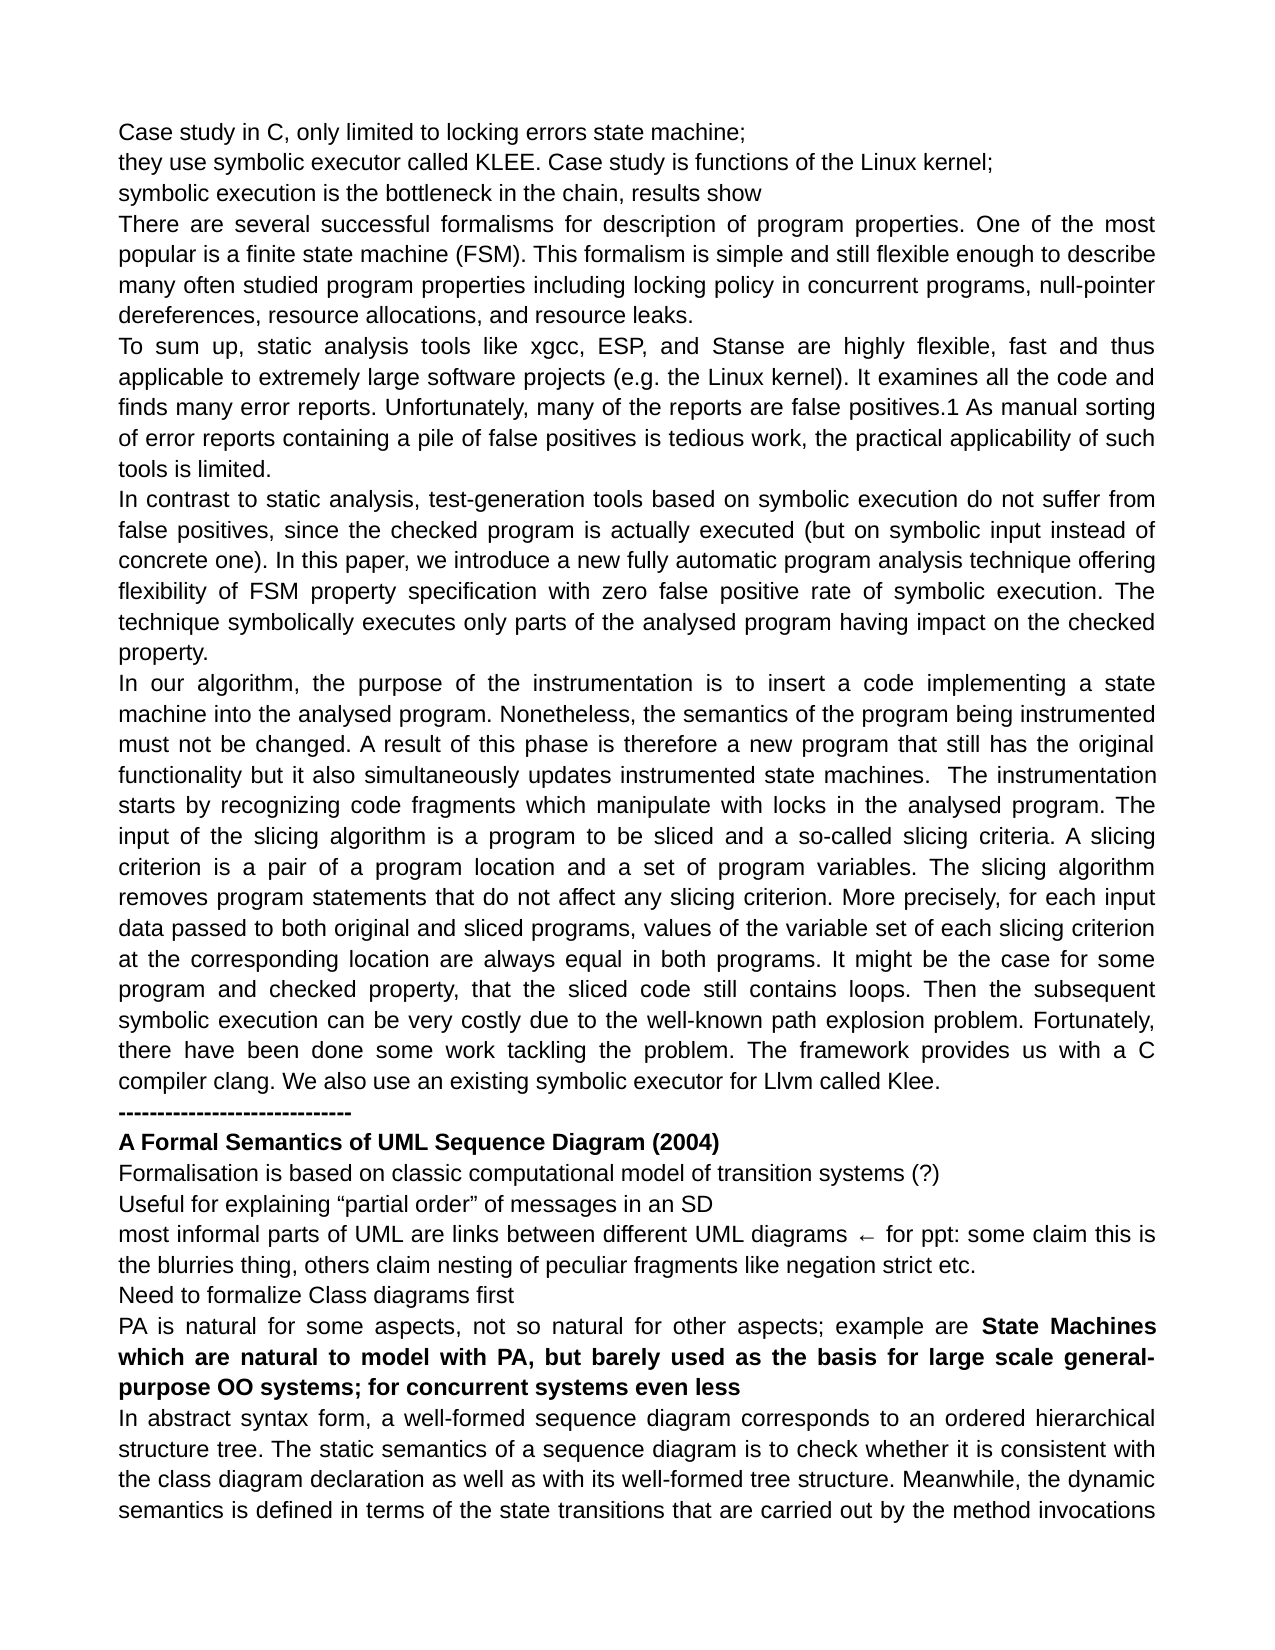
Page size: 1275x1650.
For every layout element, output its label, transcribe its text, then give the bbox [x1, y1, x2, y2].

text ------------------------------ [118, 1098, 1157, 1125]
text In contrast to static analysis, test-generation tools based on symbolic execution do not suffer from false positives, since the checked program is actually executed (but on symbolic input instead of concrete one). In this paper, we introduce a new fully automatic program analysis technique offering flexibility of FSM property specification with zero false positive rate of symbolic execution. The technique symbolically executes only parts of the analysed program having impact on the checked property. [118, 486, 1157, 666]
text PA is natural for some aspects, not so natural for other aspects; example are State Machines which are natural to model with PA, but barely used as the basis for large scale general-purpose OO systems; for concurrent systems even less [118, 1312, 1157, 1401]
text they use symbolic executor called KLEE. Case study is functions of the Linux kernel; [118, 149, 1157, 176]
text There are several successful formalisms for description of program properties. One of the most popular is a finite state machine (FSM). This formalism is simple and still flexible enough to describe many often studied program properties including locking policy in concurrent programs, null-pointer dereferences, resource allocations, and resource leaks. [118, 210, 1157, 329]
text Useful for explaining “partial order” of messages in an SD [118, 1190, 1157, 1217]
text Formalisation is based on classic computational model of transition systems (?) [118, 1159, 1157, 1186]
text most informal parts of UML are links between different UML diagrams ← for ppt: some claim this is the blurries thing, others claim nesting of peculiar fragments like negation strict etc. [118, 1221, 1157, 1278]
text To sum up, static analysis tools like xgcc, ESP, and Stanse are highly flexible, fast and thus applicable to extremely large software projects (e.g. the Linux kernel). It examines all the code and finds many error reports. Unfortunately, many of the reports are false positives.1 As manual sorting of error reports containing a pile of false positives is tedious work, the practical applicability of such tools is limited. [118, 332, 1157, 482]
text Case study in C, only limited to locking errors state machine; [118, 118, 1157, 145]
text symbolic execution is the bottleneck in the chain, results show [118, 179, 1157, 206]
text Need to formalize Class diagrams first [118, 1282, 1157, 1309]
text A Formal Semantics of UML Sequence Diagram (2004) [118, 1129, 1157, 1156]
text In our algorithm, the purpose of the instrumentation is to insert a code implementing a state machine into the analysed program. Nonetheless, the semantics of the program being instrumented must not be changed. A result of this phase is therefore a new program that still has the original functionality but it also simultaneously updates instrumented state machines. The instrumentation starts by recognizing code fragments which manipulate with locks in the analysed program. The input of the slicing algorithm is a program to be sliced and a so-called slicing criteria. A slicing criterion is a pair of a program location and a set of program variables. The slicing algorithm removes program statements that do not affect any slicing criterion. More precisely, for each input data passed to both original and sliced programs, values of the variable set of each slicing criterion at the corresponding location are always equal in both programs. It might be the case for some program and checked property, that the sliced code still contains loops. Then the subsequent symbolic execution can be very costly due to the well-known path explosion problem. Fortunately, there have been done some work tackling the problem. The framework provides us with a C compiler clang. We also use an existing symbolic executor for Llvm called Klee. [118, 669, 1157, 1094]
text In abstract syntax form, a well-formed sequence diagram corresponds to an ordered hierarchical structure tree. The static semantics of a sequence diagram is to check whether it is consistent with the class diagram declaration as well as with its well-formed tree structure. Meanwhile, the dynamic semantics is defined in terms of the state transitions that are carried out by the method invocations [118, 1404, 1157, 1523]
